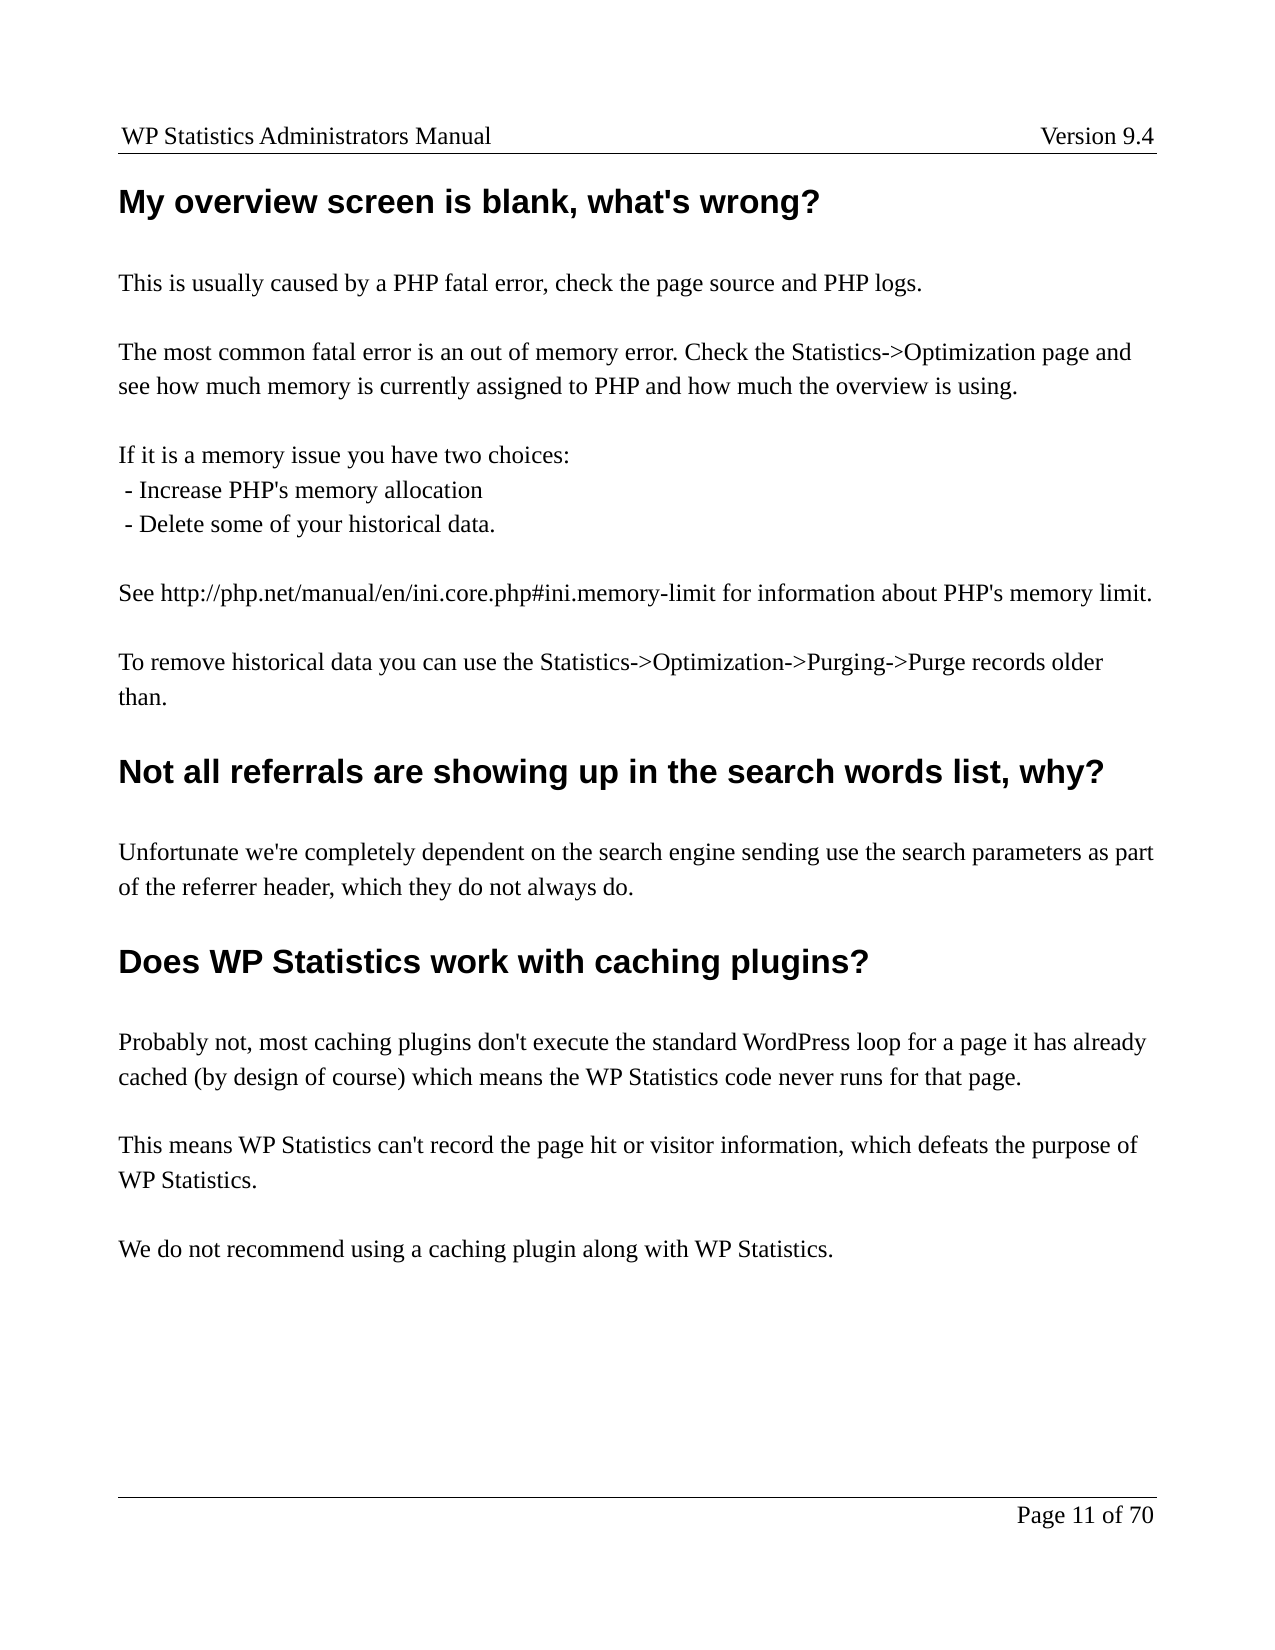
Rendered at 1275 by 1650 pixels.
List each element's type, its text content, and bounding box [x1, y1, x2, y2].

subtitle My overview screen is blank, what's wrong? [118, 182, 1157, 221]
text Probably not, most caching plugins don't execute the standard WordPress loop for a page it has already cached (by design of course) which means the WP Statistics code never runs for that page. This means WP Statistics can't record the page hit or visitor information, which defeats the purpose of WP Statistics. We do not recommend using a caching plugin along with WP Statistics. [118, 993, 1157, 1263]
subtitle Not all referrals are showing up in the search words list, why? [118, 752, 1157, 790]
text This is usually caused by a PHP fatal error, check the page source and PHP logs. The most common fatal error is an out of memory error. Check the Statistics->Optimization page and see how much memory is currently assigned to PHP and how much the overview is using. If it is a memory issue you have two choices: - Increase PHP's memory allocation - Delete some of your historical data. See http://php.net/manual/en/ini.core.php#ini.memory-limit for information about PHP's memory limit. To remove historical data you can use the Statistics->Optimization->Purging->Purge records older than. [118, 233, 1157, 710]
text Unfortunate we're completely dependent on the search engine sending use the search parameters as part of the referrer header, which they do not always do. [118, 803, 1157, 900]
subtitle Does WP Statistics work with caching plugins? [118, 942, 1157, 980]
